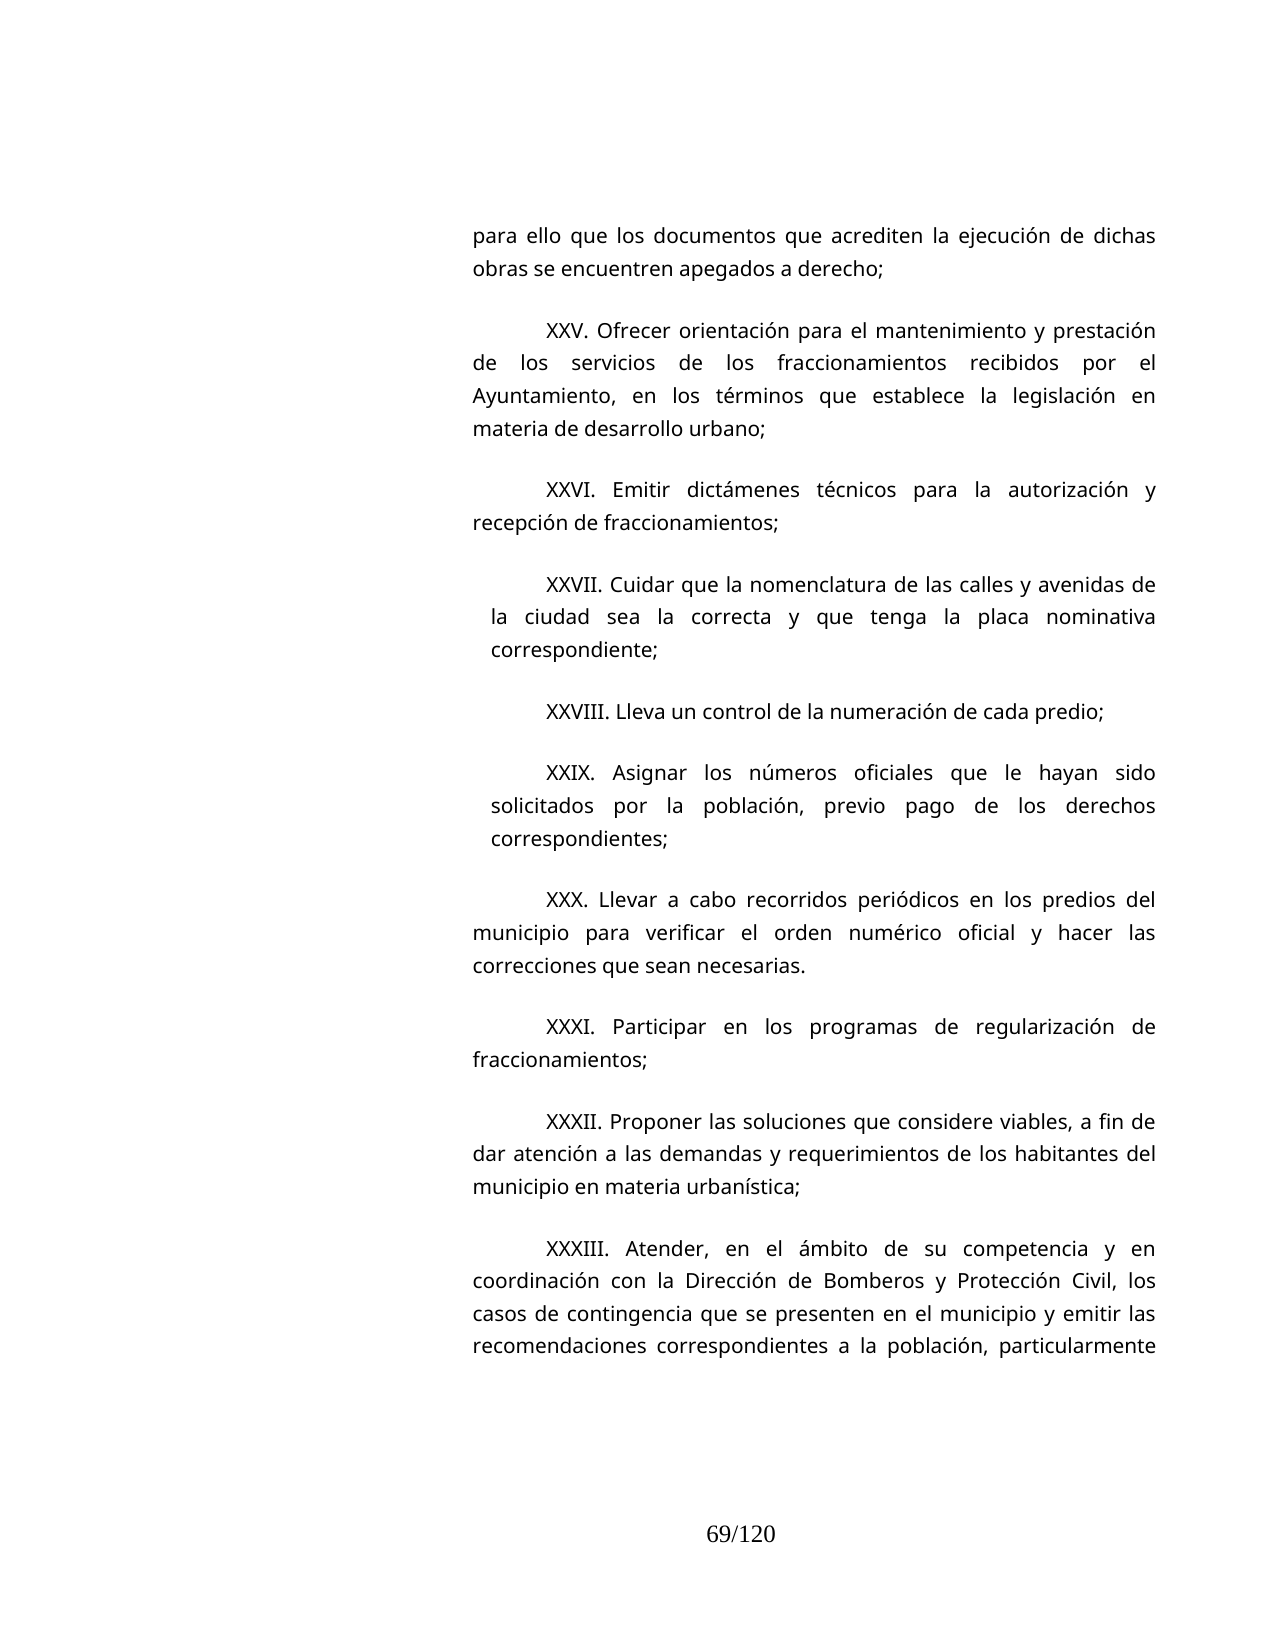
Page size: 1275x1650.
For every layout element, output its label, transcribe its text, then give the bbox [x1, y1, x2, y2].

text XXX. Llevar a cabo recorridos periódicos en los predios del municipio para verificar el orden numérico oficial y hacer las correcciones que sean necesarias. [472, 886, 1157, 979]
text XXIX. Asignar los números oficiales que le hayan sido solicitados por la población, previo pago de los derechos correspondientes; [491, 758, 1157, 852]
text XXXIII. Atender, en el ámbito de su competencia y en coordinación con la Dirección de Bomberos y Protección Civil, los casos de contingencia que se presenten en el municipio y emitir las recomendaciones correspondientes a la población, particularmente [472, 1234, 1157, 1360]
text XXVIII. Lleva un control de la numeración de cada predio; [472, 697, 1157, 725]
text para ello que los documentos que acrediten la ejecución de dichas obras se encuentren apegados a derecho; [472, 221, 1157, 282]
text XXVI. Emitir dictámenes técnicos para la autorización y recepción de fraccionamientos; [472, 475, 1157, 536]
text XXVII. Cuidar que la nomenclatura de las calles y avenidas de la ciudad sea la correcta y que tenga la placa nominativa correspondiente; [491, 570, 1157, 663]
text XXXI. Participar en los programas de regularización de fraccionamientos; [472, 1012, 1157, 1073]
text XXV. Ofrecer orientación para el mantenimiento y prestación de los servicios de los fraccionamientos recibidos por el Ayuntamiento, en los términos que establece la legislación en materia de desarrollo urbano; [472, 316, 1157, 442]
text XXXII. Proponer las soluciones que considere viables, a fin de dar atención a las demandas y requerimientos de los habitantes del municipio en materia urbanística; [472, 1107, 1157, 1201]
